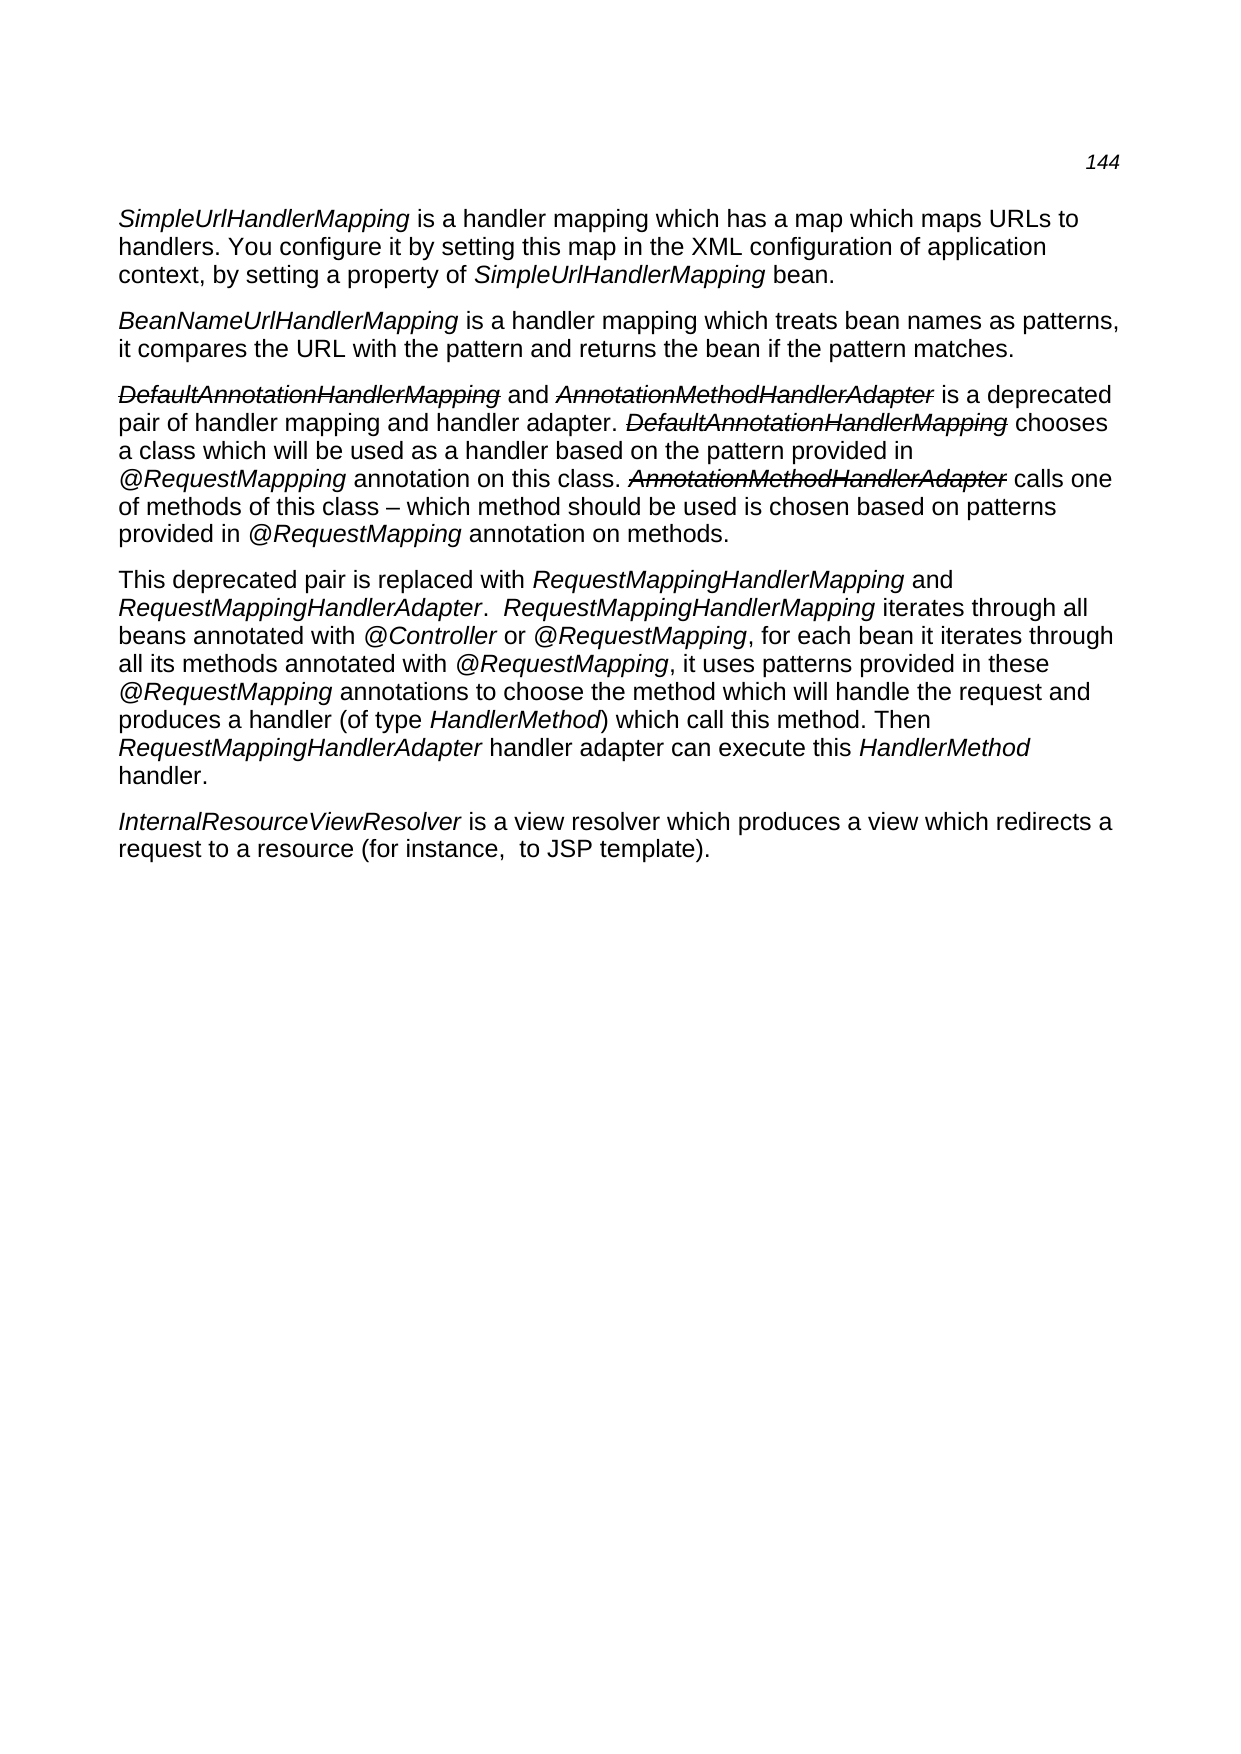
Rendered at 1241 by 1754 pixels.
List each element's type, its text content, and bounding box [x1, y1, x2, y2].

text InternalResourceViewResolver is a view resolver which produces a view which redirects a request to a resource (for instance, to JSP template). [118, 807, 1122, 863]
text SimpleUrlHandlerMapping is a handler mapping which has a map which maps URLs to handlers. You configure it by setting this map in the XML configuration of application context, by setting a property of SimpleUrlHandlerMapping bean. [118, 205, 1122, 289]
text DefaultAnnotationHandlerMapping and AnnotationMethodHandlerAdapter is a deprecated pair of handler mapping and handler adapter. DefaultAnnotationHandlerMapping chooses a class which will be used as a handler based on the pattern provided in @RequestMappping annotation on this class. AnnotationMethodHandlerAdapter calls one of methods of this class – which method should be used is chosen based on patterns provided in @RequestMapping annotation on methods. [118, 381, 1122, 548]
text This deprecated pair is replaced with RequestMappingHandlerMapping and RequestMappingHandlerAdapter. RequestMappingHandlerMapping iterates through all beans annotated with @Controller or @RequestMapping, for each bean it iterates through all its methods annotated with @RequestMapping, it uses patterns provided in these @RequestMapping annotations to choose the method which will handle the request and produces a handler (of type HandlerMethod) which call this method. Then RequestMappingHandlerAdapter handler adapter can execute this HandlerMethod handler. [118, 566, 1122, 789]
text BeanNameUrlHandlerMapping is a handler mapping which treats bean names as patterns, it compares the URL with the pattern and returns the bean if the pattern matches. [118, 307, 1122, 363]
